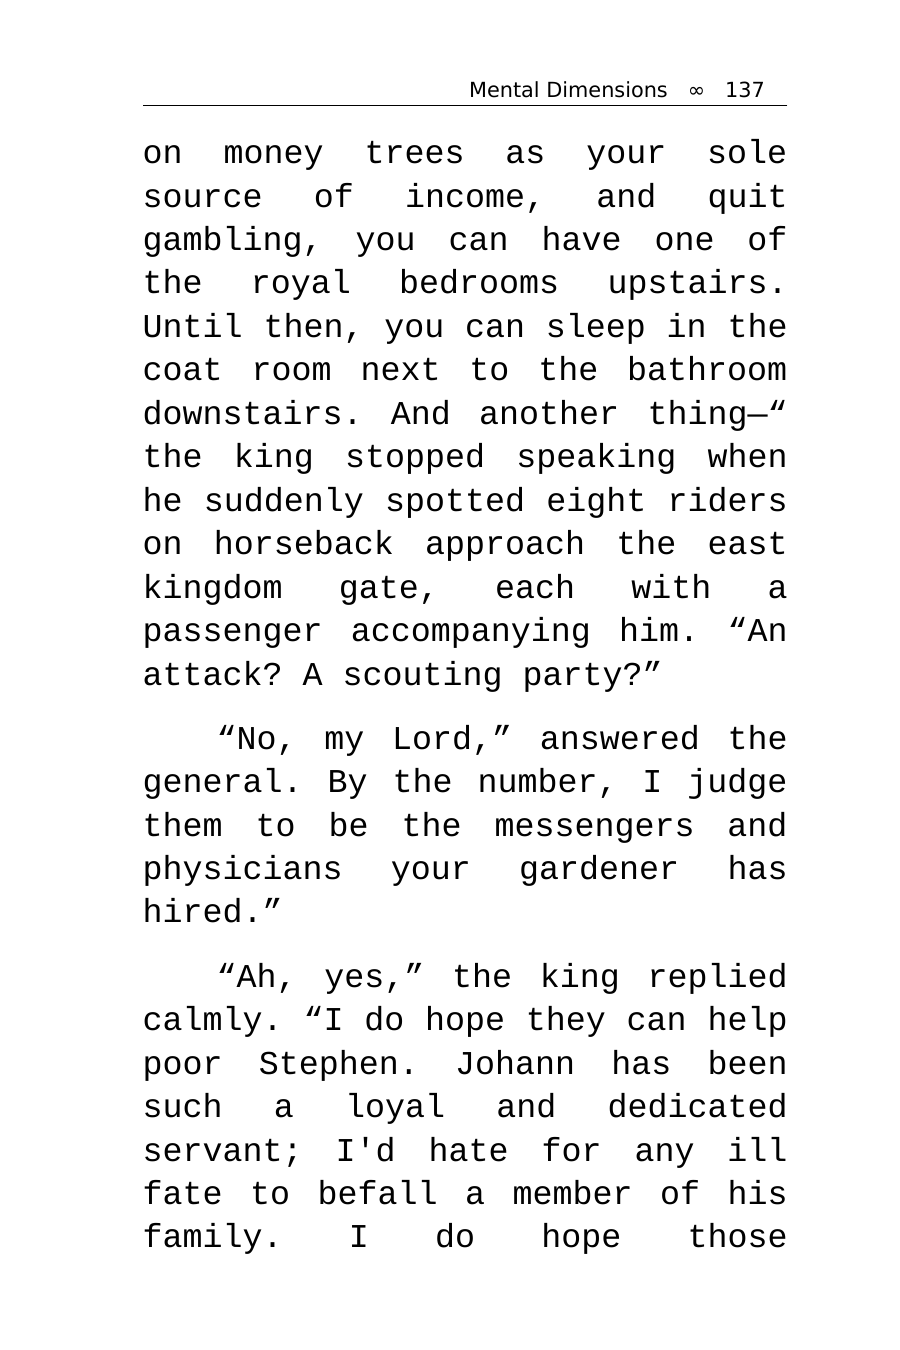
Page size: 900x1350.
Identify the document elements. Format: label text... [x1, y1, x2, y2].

text “No, my Lord,” answered the general. By the number, I judge them to be the messengers and physicians your gardener has hired.” [142, 721, 787, 933]
text “Ah, yes,” the king replied calmly. “I do hope they can help poor Stephen. Johann has been such a loyal and dedicated servant; I'd hate for any ill fate to befall a member of his family. I do hope those [142, 959, 787, 1258]
text on money trees as your sole source of income, and quit gambling, you can have one of the royal bedrooms upstairs. Until then, you can sleep in the coat room next to the bathroom downstairs. And another thing—“ the king stopped speaking when he suddenly spotted eight riders on horseback approach the east kingdom gate, each with a passenger accompanying him. “An attack? A scouting party?” [142, 136, 787, 695]
